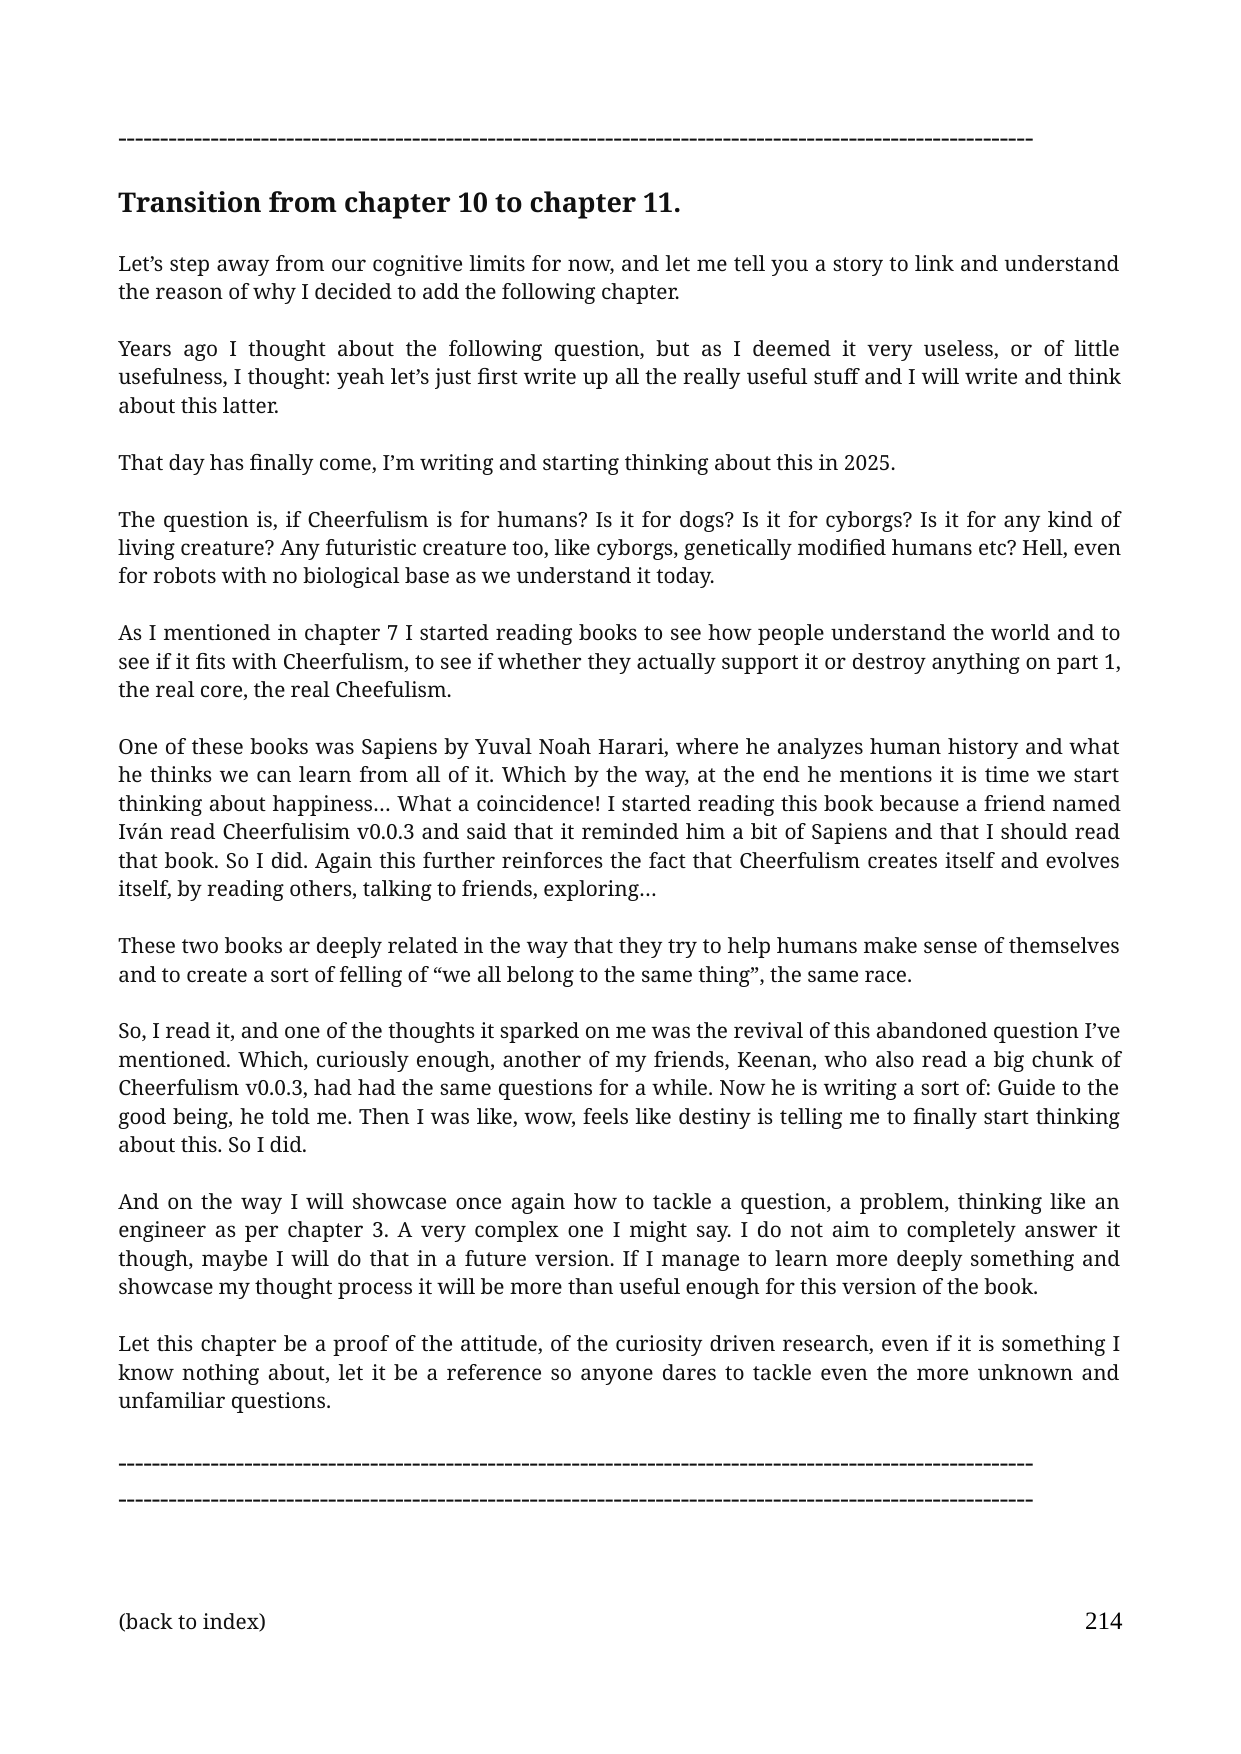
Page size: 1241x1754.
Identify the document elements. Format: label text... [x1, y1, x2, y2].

text The question is, if Cheerfulism is for humans? Is it for dogs? Is it for cyborgs? Is it for any kind of living creature? Any futuristic creature too, like cyborgs, genetically modified humans etc? Hell, even for robots with no biological base as we understand it today. [118, 505, 1122, 590]
text These two books ar deeply related in the way that they try to help humans make sense of themselves and to create a sort of felling of “we all belong to the same thing”, the same race. [118, 931, 1122, 988]
text ------------------------------------------------------------------------------------------------------------- [118, 1480, 1122, 1517]
text One of these books was Sapiens by Yuval Noah Harari, where he analyzes human history and what he thinks we can learn from all of it. Which by the way, at the end he mentions it is time we start thinking about happiness… What a coincidence! I started reading this book because a friend named Iván read Cheerfulisim v0.0.3 and said that it reminded him a bit of Sapiens and that I should read that book. So I did. Again this further reinforces the fact that Cheerfulism creates itself and evolves itself, by reading others, talking to friends, exploring… [118, 732, 1122, 903]
text Let this chapter be a proof of the attitude, of the curiosity driven research, even if it is something I know nothing about, let it be a reference so anyone dares to tackle even the more unknown and unfamiliar questions. [118, 1329, 1122, 1415]
text That day has finally come, I’m writing and starting thinking about this in 2025. [118, 448, 1122, 476]
text Transition from chapter 10 to chapter 11. [118, 183, 1122, 220]
text As I mentioned in chapter 7 I started reading books to see how people understand the world and to see if it fits with Cheerfulism, to see if whether they actually support it or destroy anything on part 1, the real core, the real Cheefulism. [118, 618, 1122, 704]
text ------------------------------------------------------------------------------------------------------------- [118, 1443, 1122, 1480]
text Years ago I thought about the following question, but as I deemed it very useless, or of little usefulness, I thought: yeah let’s just first write up all the really useful stuff and I will write and think about this latter. [118, 334, 1122, 419]
text And on the way I will showcase once again how to tackle a question, a problem, thinking like an engineer as per chapter 3. A very complex one I might say. I do not aim to completely answer it though, maybe I will do that in a future version. If I manage to learn more deeply something and showcase my thought process it will be more than useful enough for this version of the book. [118, 1187, 1122, 1301]
text So, I read it, and one of the thoughts it sparked on me was the revival of this abandoned question I’ve mentioned. Which, curiously enough, another of my friends, Keenan, who also read a big chunk of Cheerfulism v0.0.3, had had the same questions for a while. Now he is writing a sort of: Guide to the good being, he told me. Then I was like, wow, feels like destiny is telling me to finally start thinking about this. So I did. [118, 1017, 1122, 1159]
text ------------------------------------------------------------------------------------------------------------- [118, 118, 1122, 155]
text Let’s step away from our cognitive limits for now, and let me tell you a story to link and understand the reason of why I decided to add the following chapter. [118, 249, 1122, 306]
